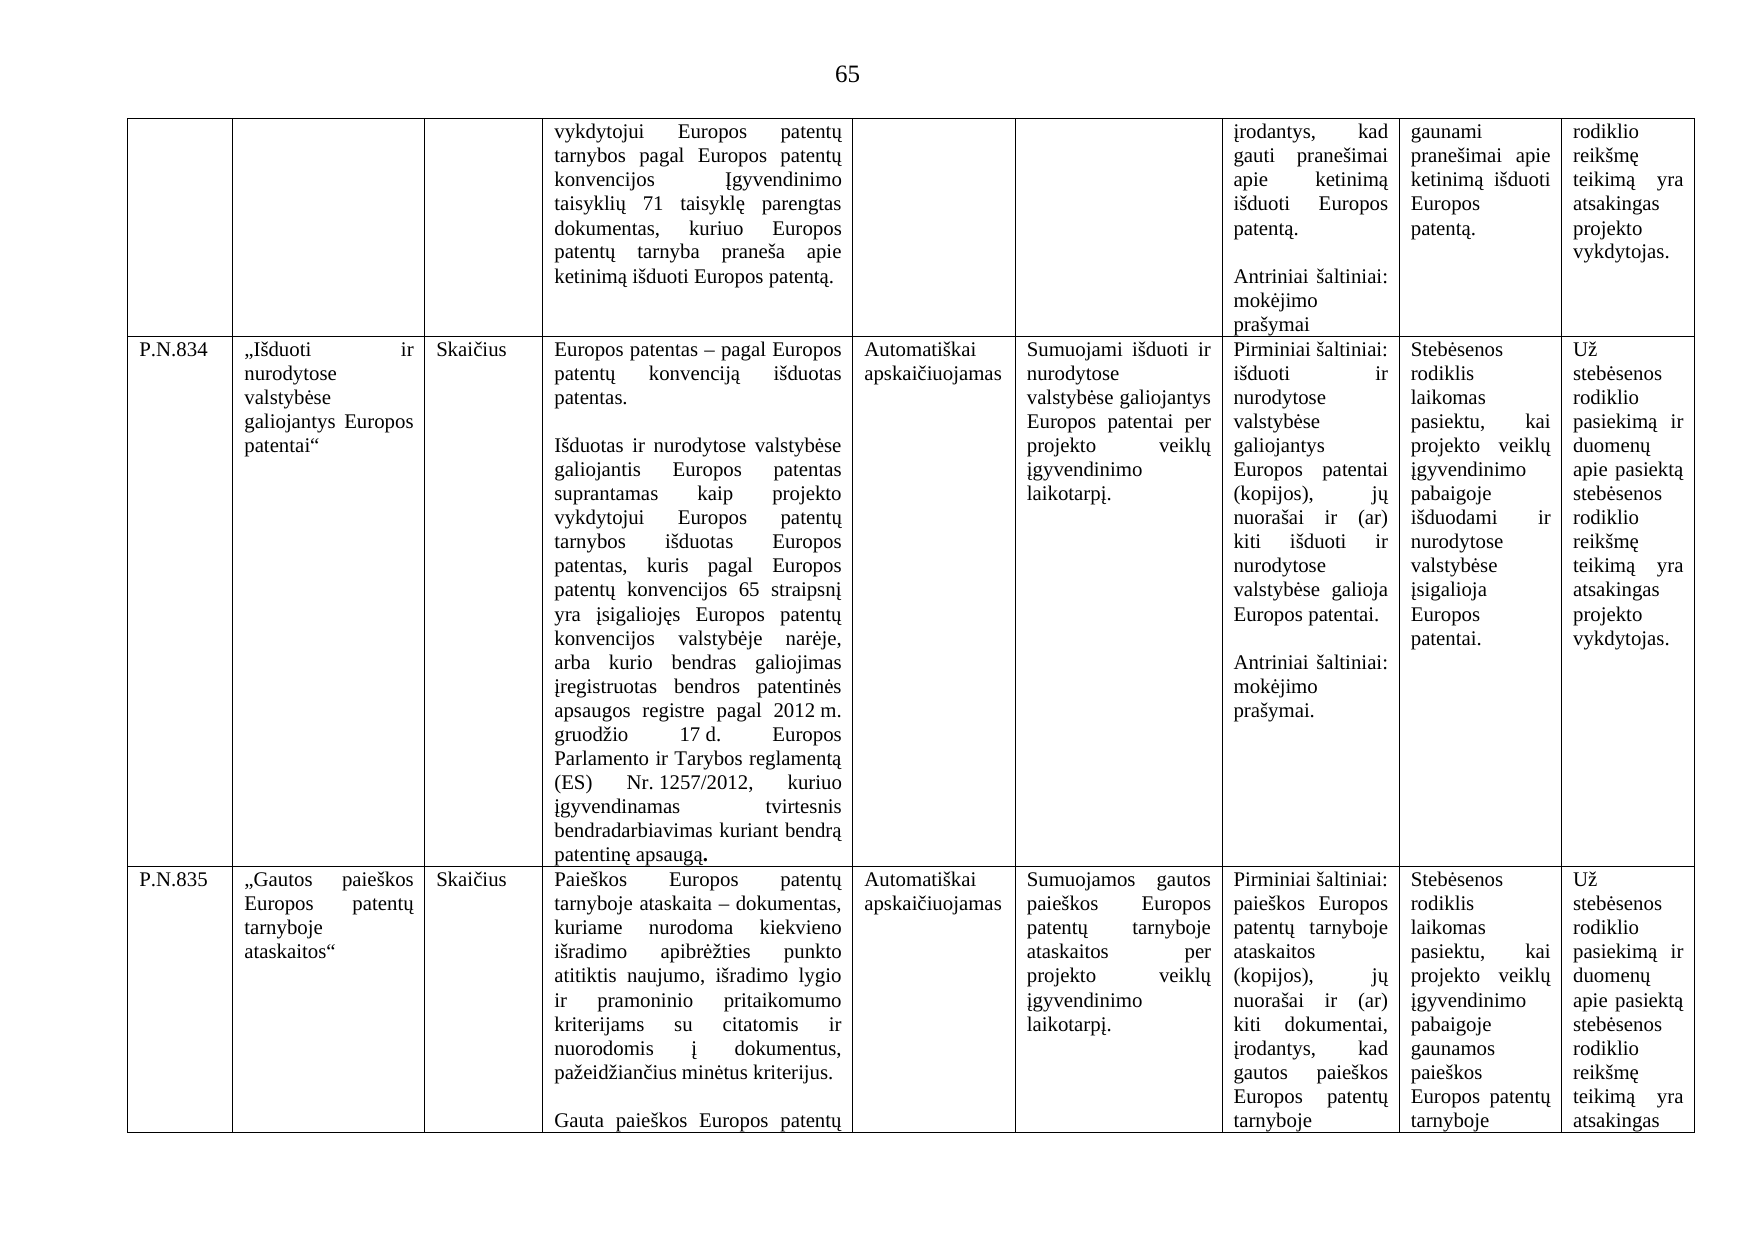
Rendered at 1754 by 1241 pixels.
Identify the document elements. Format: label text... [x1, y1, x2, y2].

table_cell [425, 119, 542, 336]
table_cell [1016, 119, 1222, 336]
table_cell Už stebėsenos rodiklio pasiekimą ir duomenų apie pasiektą stebėsenos rodiklio reikšmę teikimą yra atsakingas [1562, 867, 1694, 1132]
table_cell Pirminiai šaltiniai: išduoti ir nurodytose valstybėse galiojantys Europos patentai (kopijos), jų nuorašai ir (ar) kiti išduoti ir nurodytose valstybėse galioja Europos patentai. Antriniai šaltiniai: mokėjimo prašymai. [1223, 337, 1399, 866]
table_cell Automatiškai apskaičiuojamas [853, 337, 1015, 866]
table_cell „Gautos paieškos Europos patentų tarnyboje ataskaitos“ [233, 867, 424, 1132]
table_cell [853, 119, 1015, 336]
table_cell gaunami pranešimai apie ketinimą išduoti Europos patentą. [1400, 119, 1561, 336]
table_cell Stebėsenos rodiklis laikomas pasiektu, kai projekto veiklų įgyvendinimo pabaigoje išduodami ir nurodytose valstybėse įsigalioja Europos patentai. [1400, 337, 1561, 866]
table_cell [128, 119, 232, 336]
table_cell „Išduoti ir nurodytose valstybėse galiojantys Europos patentai“ [233, 337, 424, 866]
table_cell Skaičius [425, 867, 542, 1132]
table_cell Sumuojamos gautos paieškos Europos patentų tarnyboje ataskaitos per projekto veiklų įgyvendinimo laikotarpį. [1016, 867, 1222, 1132]
table_cell P.N.835 [128, 867, 232, 1132]
table_cell Skaičius [425, 337, 542, 866]
table_cell P.N.834 [128, 337, 232, 866]
table_cell rodiklio reikšmę teikimą yra atsakingas projekto vykdytojas. [1562, 119, 1694, 336]
table_cell Sumuojami išduoti ir nurodytose valstybėse galiojantys Europos patentai per projekto veiklų įgyvendinimo laikotarpį. [1016, 337, 1222, 866]
table_cell Automatiškai apskaičiuojamas [853, 867, 1015, 1132]
table_cell Pirminiai šaltiniai: paieškos Europos patentų tarnyboje ataskaitos (kopijos), jų nuorašai ir (ar) kiti dokumentai, įrodantys, kad gautos paieškos Europos patentų tarnyboje [1223, 867, 1399, 1132]
table_cell įrodantys, kad gauti pranešimai apie ketinimą išduoti Europos patentą. Antriniai šaltiniai: mokėjimo prašymai [1223, 119, 1399, 336]
table_cell Europos patentas – pagal Europos patentų konvenciją išduotas patentas. Išduotas ir nurodytose valstybėse galiojantis Europos patentas suprantamas kaip projekto vykdytojui Europos patentų tarnybos išduotas Europos patentas, kuris pagal Europos patentų konvencijos 65 straipsnį yra įsigaliojęs Europos patentų konvencijos valstybėje narėje, arba kurio bendras galiojimas įregistruotas bendros patentinės apsaugos registre pagal 2012 m. gruodžio 17 d. Europos Parlamento ir Tarybos reglamentą (ES) Nr. 1257/2012, kuriuo įgyvendinamas tvirtesnis bendradarbiavimas kuriant bendrą patentinę apsaugą. [543, 337, 852, 866]
table_cell [233, 119, 424, 336]
table_cell Stebėsenos rodiklis laikomas pasiektu, kai projekto veiklų įgyvendinimo pabaigoje gaunamos paieškos Europos patentų tarnyboje [1400, 867, 1561, 1132]
table_cell vykdytojui Europos patentų tarnybos pagal Europos patentų konvencijos Įgyvendinimo taisyklių 71 taisyklę parengtas dokumentas, kuriuo Europos patentų tarnyba praneša apie ketinimą išduoti Europos patentą. [543, 119, 852, 336]
table_cell Paieškos Europos patentų tarnyboje ataskaita – dokumentas, kuriame nurodoma kiekvieno išradimo apibrėžties punkto atitiktis naujumo, išradimo lygio ir pramoninio pritaikomumo kriterijams su citatomis ir nuorodomis į dokumentus, pažeidžiančius minėtus kriterijus. Gauta paieškos Europos patentų [543, 867, 852, 1132]
table_cell Už stebėsenos rodiklio pasiekimą ir duomenų apie pasiektą stebėsenos rodiklio reikšmę teikimą yra atsakingas projekto vykdytojas. [1562, 337, 1694, 866]
